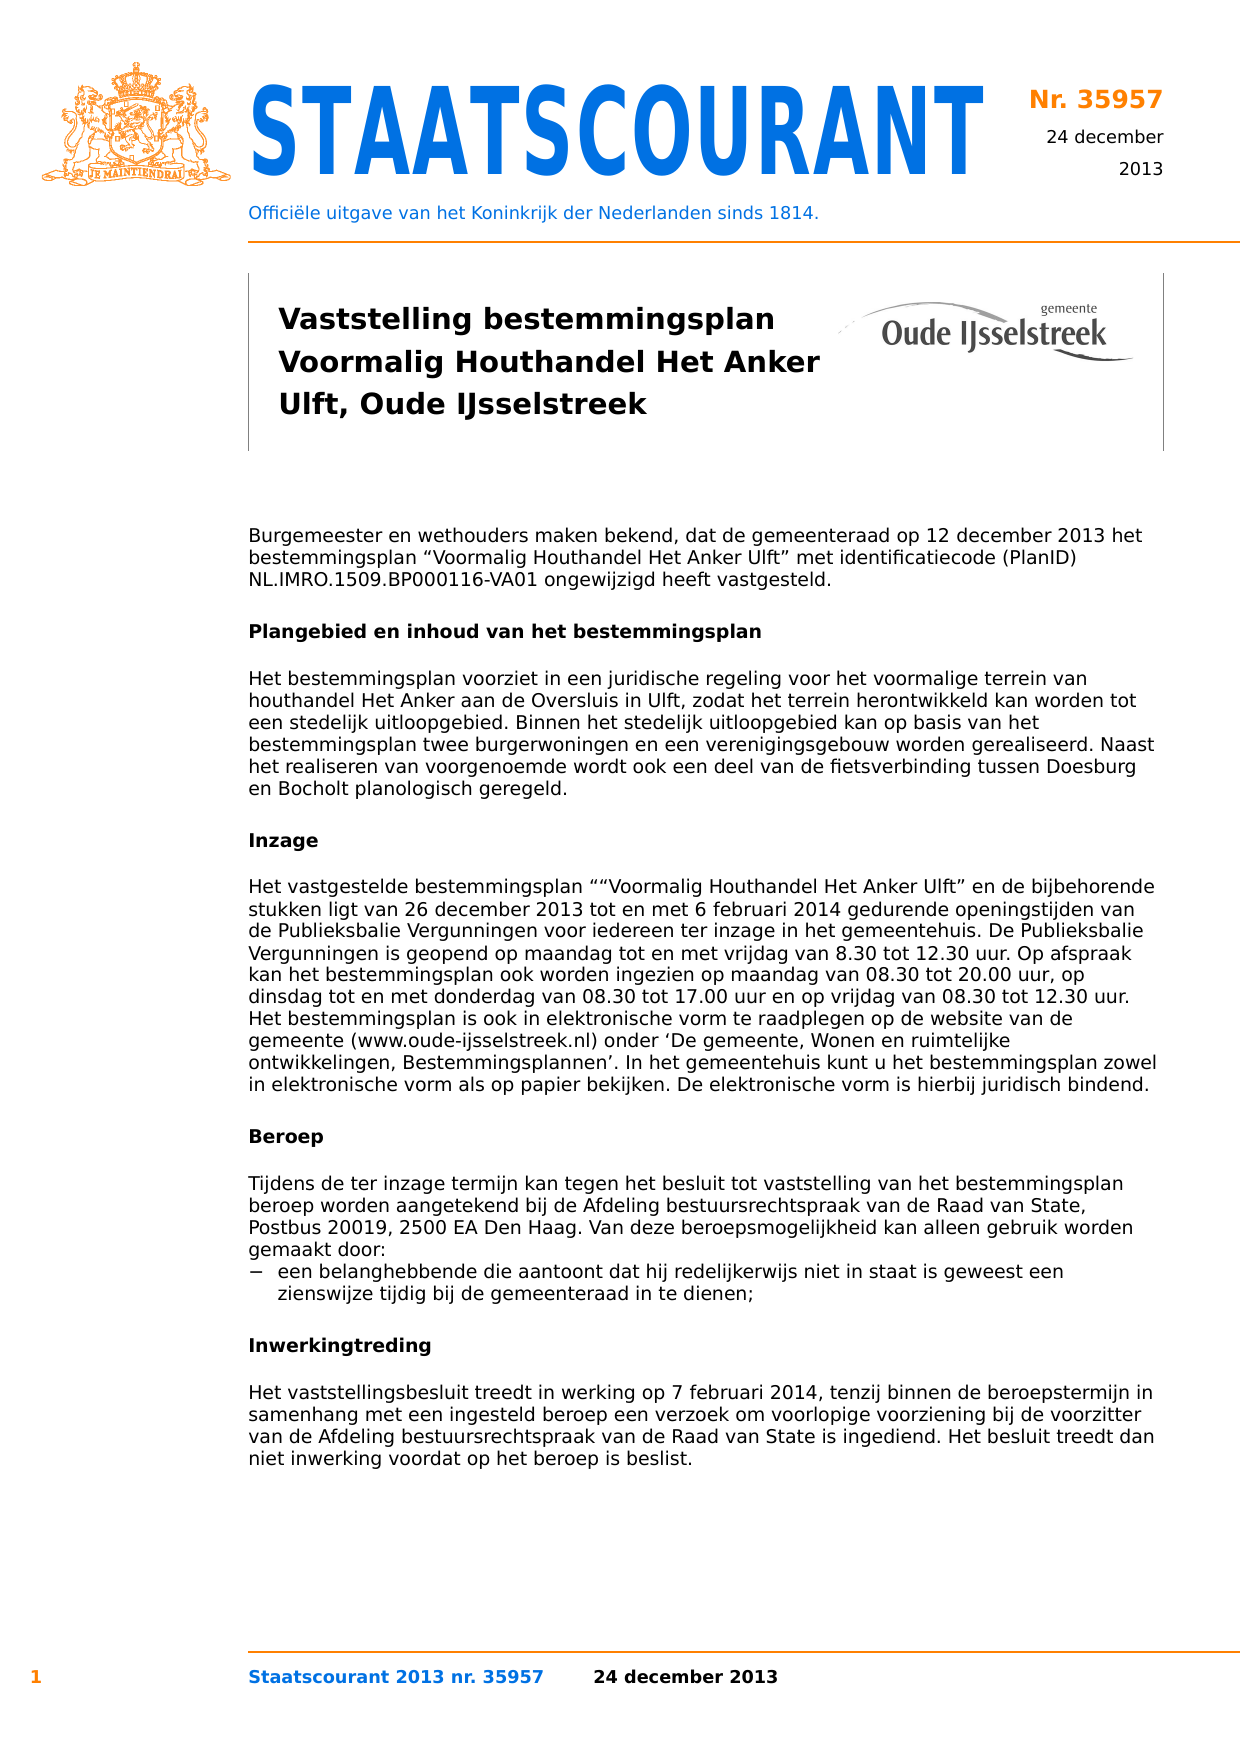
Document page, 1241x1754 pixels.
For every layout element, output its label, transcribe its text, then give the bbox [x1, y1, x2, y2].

picture [41, 62, 231, 186]
table_header STAATSCOURANT [248, 62, 998, 203]
table_cell 2013 [998, 153, 1240, 203]
table_header Nr. 35957 [998, 62, 1240, 121]
text Tijdens de ter inzage termijn kan tegen het besluit tot vaststelling van het bestemmingsplan beroep worden aangetekend bij de Afdeling bestuursrechtspraak van de Raad van State, Postbus 20019, 2500 EA Den Haag. Van deze beroepsmogelijkheid kan alleen gebruik worden gemaakt door: [248, 1173, 1163, 1261]
text Het bestemmingsplan voorziet in een juridische regeling voor het voormalige terrein van houthandel Het Anker aan de Oversluis in Ulft, zodat het terrein herontwikkeld kan worden tot een stedelijk uitloopgebied. Binnen het stedelijk uitloopgebied kan op basis van het bestemmingsplan twee burgerwoningen en een verenigingsgebouw worden gerealiseerd. Naast het realiseren van voorgenoemde wordt ook een deel van de fietsverbinding tussen Doesburg en Bocholt planologisch geregeld. [248, 668, 1163, 799]
text Burgemeester en wethouders maken bekend, dat de gemeenteraad op 12 december 2013 het bestemmingsplan “Voormalig Houthandel Het Anker Ulft” met identificatiecode (PlanID) NL.IMRO.1509.BP000116-VA01 ongewijzigd heeft vastgesteld. [248, 525, 1163, 591]
subtitle Beroep [248, 1126, 1163, 1148]
subtitle Inzage [248, 829, 1163, 851]
text − een belanghebbende die aantoont dat hij redelijkerwijs niet in staat is geweest een zienswijze tijdig bij de gemeenteraad in te dienen; [248, 1261, 1163, 1305]
text Het vastgestelde bestemmingsplan ““Voormalig Houthandel Het Anker Ulft” en de bijbehorende stukken ligt van 26 december 2013 tot en met 6 februari 2014 gedurende openingstijden van de Publieksbalie Vergunningen voor iedereen ter inzage in het gemeentehuis. De Publieksbalie Vergunningen is geopend op maandag tot en met vrijdag van 8.30 tot 12.30 uur. Op afspraak kan het bestemmingsplan ook worden ingezien op maandag van 08.30 tot 20.00 uur, op dinsdag tot en met donderdag van 08.30 tot 17.00 uur en op vrijdag van 08.30 tot 12.30 uur. Het bestemmingsplan is ook in elektronische vorm te raadplegen op de website van de gemeente (www.oude-ijsselstreek.nl) onder ‘De gemeente, Wonen en ruimtelijke ontwikkelingen, Bestemmingsplannen’. In het gemeentehuis kunt u het bestemmingsplan zowel in elektronische vorm als op papier bekijken. De elektronische vorm is hierbij juridisch bindend. [248, 876, 1163, 1096]
text Het vaststellingsbesluit treedt in werking op 7 februari 2014, tenzij binnen de beroepstermijn in samenhang met een ingesteld beroep een verzoek om voorlopige voorziening bij de voorzitter van de Afdeling bestuursrechtspraak van de Raad van State is ingediend. Het besluit treedt dan niet inwerking voordat op het beroep is beslist. [248, 1382, 1163, 1470]
table_cell 24 december [998, 121, 1240, 153]
subtitle Plangebied en inhoud van het bestemmingsplan [248, 621, 1163, 643]
table_cell Officiële uitgave van het Koninkrijk der Nederlanden sinds 1814. [248, 203, 1240, 241]
picture [838, 302, 1134, 362]
subtitle Vaststelling bestemmingsplan Voormalig Houthandel Het Anker Ulft, Oude IJsselstreek [249, 273, 1163, 451]
table_header [25, 62, 248, 241]
subtitle Inwerkingtreding [248, 1335, 1163, 1357]
